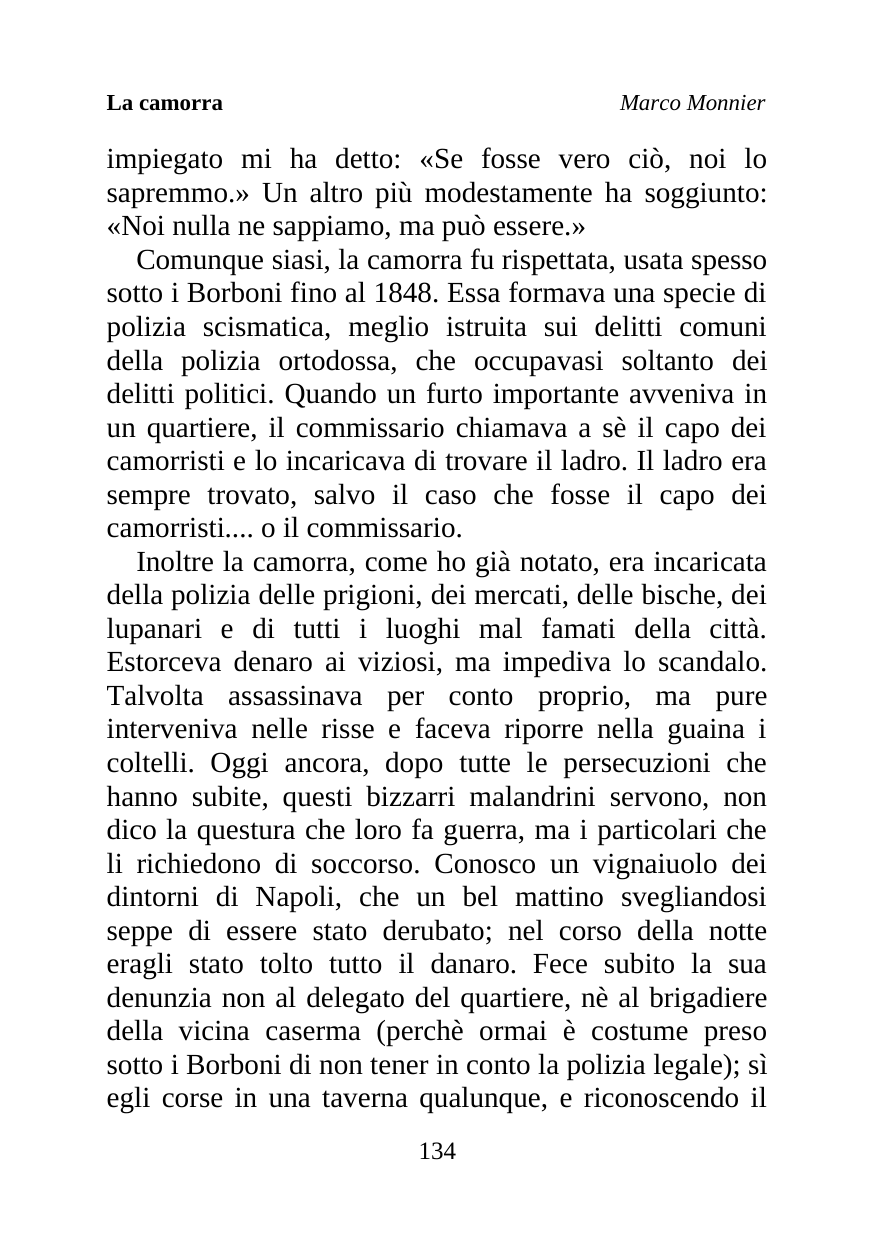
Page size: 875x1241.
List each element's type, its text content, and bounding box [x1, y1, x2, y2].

text impiegato mi ha detto: «Se fosse vero ciò, noi lo sapremmo.» Un altro più modestamente ha soggiunto: «Noi nulla ne sappiamo, ma può essere.» [106, 141, 768, 242]
text Inoltre la camorra, come ho già notato, era incaricata della polizia delle prigioni, dei mercati, delle bische, dei lupanari e di tutti i luoghi mal famati della città. Estorceva denaro ai viziosi, ma impediva lo scandalo. Talvolta assassinava per conto proprio, ma pure interveniva nelle risse e faceva riporre nella guaina i coltelli. Oggi ancora, dopo tutte le persecuzioni che hanno subite, questi bizzarri malandrini servono, non dico la questura che loro fa guerra, ma i particolari che li richiedono di soccorso. Conosco un vignaiuolo dei dintorni di Napoli, che un bel mattino svegliandosi seppe di essere stato derubato; nel corso della notte eragli stato tolto tutto il danaro. Fece subito la sua denunzia non al delegato del quartiere, nè al brigadiere della vicina caserma (perchè ormai è costume preso sotto i Borboni di non tener in conto la polizia legale); sì egli corse in una taverna qualunque, e riconoscendo il [106, 544, 768, 1114]
text Comunque siasi, la camorra fu rispettata, usata spesso sotto i Borboni fino al 1848. Essa formava una specie di polizia scismatica, meglio istruita sui delitti comuni della polizia ortodossa, che occupavasi soltanto dei delitti politici. Quando un furto importante avveniva in un quartiere, il commissario chiamava a sè il capo dei camorristi e lo incaricava di trovare il ladro. Il ladro era sempre trovato, salvo il caso che fosse il capo dei camorristi.... o il commissario. [106, 242, 768, 544]
